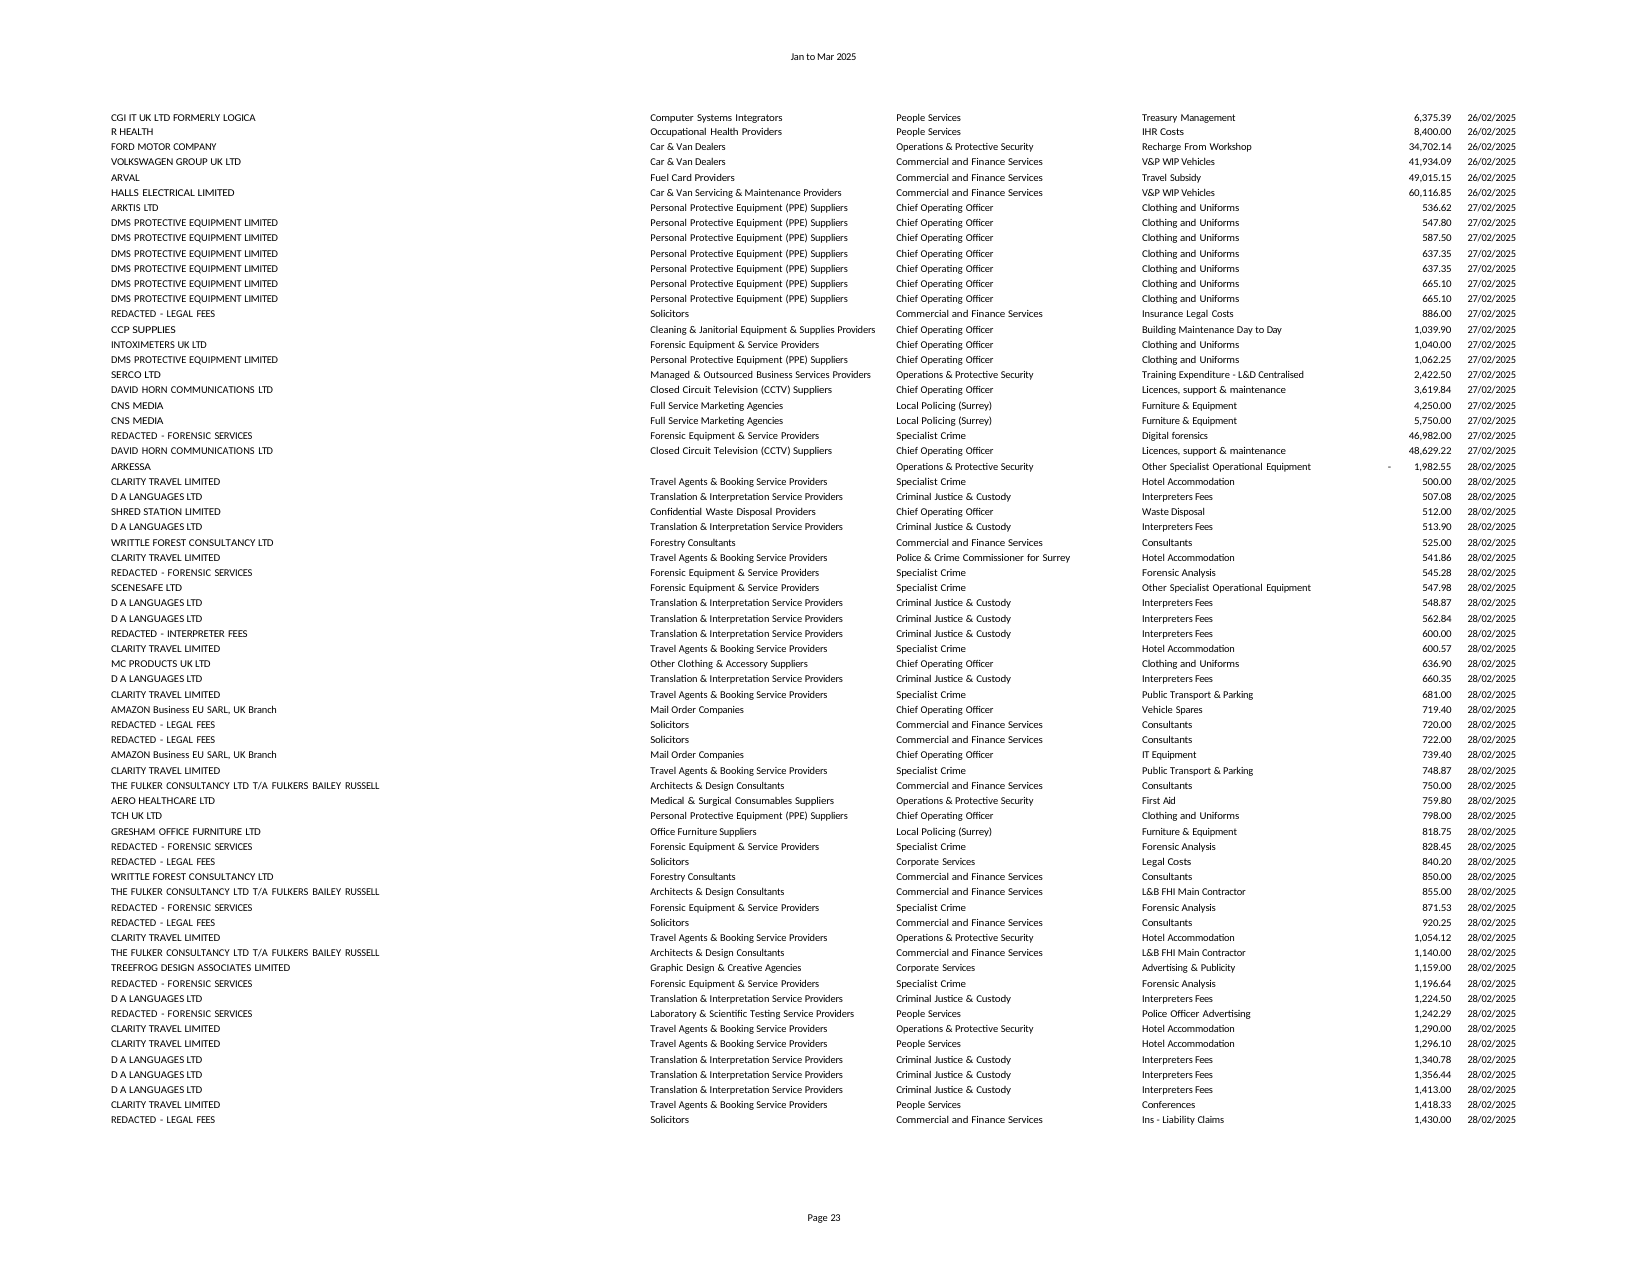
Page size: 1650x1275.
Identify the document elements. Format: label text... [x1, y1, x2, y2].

table_cell Police Officer Advertising [1106, 1007, 1349, 1022]
table_cell MC PRODUCTS UK LTD [108, 657, 519, 672]
table_cell [1349, 1068, 1399, 1083]
table_cell Commercial and Finance Services [888, 1113, 1106, 1127]
table_cell Chief Operating Officer [888, 353, 1106, 368]
table_cell 28/02/2025 [1459, 505, 1521, 520]
table_cell REDACTED - FORENSIC SERVICES [108, 566, 519, 581]
table_cell Chief Operating Officer [888, 505, 1106, 520]
table_cell 818.75 [1400, 824, 1459, 839]
table_cell [1349, 824, 1399, 839]
table_cell [1349, 429, 1399, 444]
table_cell Commercial and Finance Services [888, 718, 1106, 733]
table_cell Forensic Equipment & Service Providers [519, 429, 888, 444]
table_cell GRESHAM OFFICE FURNITURE LTD [108, 824, 519, 839]
table_cell Criminal Justice & Custody [888, 1053, 1106, 1068]
table_cell Forensic Equipment & Service Providers [519, 566, 888, 581]
table_cell 636.90 [1400, 657, 1459, 672]
table_cell 27/02/2025 [1459, 444, 1521, 459]
table_cell 739.40 [1400, 748, 1459, 763]
table_cell Hotel Accommodation [1106, 931, 1349, 946]
table_cell Chief Operating Officer [888, 246, 1106, 262]
table_cell Closed Circuit Television (CCTV) Suppliers [519, 444, 888, 459]
table_cell People Services [888, 1098, 1106, 1113]
table_cell 28/02/2025 [1459, 855, 1521, 870]
table_cell Clothing and Uniforms [1106, 231, 1349, 246]
table_cell 27/02/2025 [1459, 246, 1521, 262]
table_cell [1521, 277, 1525, 292]
table_cell 26/02/2025 [1459, 186, 1521, 201]
table_cell 798.00 [1400, 809, 1459, 824]
table_cell Personal Protective Equipment (PPE) Suppliers [519, 216, 888, 231]
table_cell [1349, 110, 1399, 125]
table_cell Clothing and Uniforms [1106, 353, 1349, 368]
table_cell 1,356.44 [1400, 1068, 1459, 1083]
table_cell ARKTIS LTD [108, 201, 519, 216]
table_cell [1349, 976, 1399, 992]
table_cell [1521, 429, 1525, 444]
table_cell Translation & Interpretation Service Providers [519, 1053, 888, 1068]
table_cell [1521, 1083, 1525, 1098]
table_cell 28/02/2025 [1459, 627, 1521, 642]
table_cell Training Expenditure - L&D Centralised [1106, 368, 1349, 383]
table_cell IHR Costs [1106, 125, 1349, 140]
table_cell 1,242.29 [1400, 1007, 1459, 1022]
table_cell [1349, 1098, 1399, 1113]
table_cell Licences, support & maintenance [1106, 444, 1349, 459]
table_cell 28/02/2025 [1459, 1113, 1521, 1127]
table_cell D A LANGUAGES LTD [108, 672, 519, 687]
table_cell [1521, 870, 1525, 885]
table_cell 26/02/2025 [1459, 125, 1521, 140]
table_cell [1349, 1083, 1399, 1098]
table_cell Chief Operating Officer [888, 292, 1106, 307]
table_cell DMS PROTECTIVE EQUIPMENT LIMITED [108, 277, 519, 292]
table_cell [1349, 186, 1399, 201]
table_cell Hotel Accommodation [1106, 1022, 1349, 1037]
table_cell [1349, 1037, 1399, 1052]
table_cell [1349, 611, 1399, 627]
table_cell Solicitors [519, 307, 888, 322]
table_cell [1349, 688, 1399, 703]
table_cell SERCO LTD [108, 368, 519, 383]
table_cell Personal Protective Equipment (PPE) Suppliers [519, 262, 888, 277]
table_cell Solicitors [519, 855, 888, 870]
table_cell Specialist Crime [888, 976, 1106, 992]
table_cell 28/02/2025 [1459, 976, 1521, 992]
table_cell REDACTED - LEGAL FEES [108, 916, 519, 931]
table_cell 525.00 [1400, 535, 1459, 551]
table_cell Translation & Interpretation Service Providers [519, 1068, 888, 1083]
table_cell 28/02/2025 [1459, 824, 1521, 839]
table_cell Commercial and Finance Services [888, 307, 1106, 322]
table_cell 28/02/2025 [1459, 946, 1521, 961]
table_cell Solicitors [519, 718, 888, 733]
table_cell [1521, 475, 1525, 490]
table_cell [1521, 840, 1525, 855]
table_cell [1349, 475, 1399, 490]
table_cell REDACTED - FORENSIC SERVICES [108, 976, 519, 992]
table_cell REDACTED - FORENSIC SERVICES [108, 900, 519, 916]
table_cell Other Specialist Operational Equipment [1106, 459, 1349, 474]
table_cell Forensic Equipment & Service Providers [519, 581, 888, 596]
table_cell 28/02/2025 [1459, 581, 1521, 596]
table_cell - [1349, 459, 1399, 474]
table_cell REDACTED - FORENSIC SERVICES [108, 429, 519, 444]
table_cell 1,430.00 [1400, 1113, 1459, 1127]
table_cell 6,375.39 [1400, 110, 1459, 125]
table_cell 41,934.09 [1400, 155, 1459, 170]
table_cell Forensic Equipment & Service Providers [519, 840, 888, 855]
table_cell 28/02/2025 [1459, 733, 1521, 748]
table_cell Translation & Interpretation Service Providers [519, 672, 888, 687]
table_cell 28/02/2025 [1459, 870, 1521, 885]
table_cell 28/02/2025 [1459, 1098, 1521, 1113]
table_cell 886.00 [1400, 307, 1459, 322]
table_cell [1349, 262, 1399, 277]
table_cell Conferences [1106, 1098, 1349, 1113]
table_cell 759.80 [1400, 794, 1459, 809]
table_cell [1521, 976, 1525, 992]
table_cell Legal Costs [1106, 855, 1349, 870]
table_cell [1521, 186, 1525, 201]
table_cell [1349, 246, 1399, 262]
table_cell 28/02/2025 [1459, 520, 1521, 535]
table_cell Car & Van Servicing & Maintenance Providers [519, 186, 888, 201]
table_cell VOLKSWAGEN GROUP UK LTD [108, 155, 519, 170]
table_cell People Services [888, 110, 1106, 125]
table_cell 28/02/2025 [1459, 900, 1521, 916]
table_cell [1349, 794, 1399, 809]
table_cell Forensic Analysis [1106, 900, 1349, 916]
table_cell Chief Operating Officer [888, 338, 1106, 353]
table_cell [1349, 931, 1399, 946]
table_cell Furniture & Equipment [1106, 414, 1349, 429]
table_cell 541.86 [1400, 551, 1459, 566]
table_cell 27/02/2025 [1459, 262, 1521, 277]
table_cell Travel Agents & Booking Service Providers [519, 1098, 888, 1113]
table_cell 28/02/2025 [1459, 764, 1521, 779]
table_cell [1521, 931, 1525, 946]
table_cell Forensic Equipment & Service Providers [519, 338, 888, 353]
table_cell [1521, 611, 1525, 627]
table_cell HALLS ELECTRICAL LIMITED [108, 186, 519, 201]
table_cell Translation & Interpretation Service Providers [519, 611, 888, 627]
table_cell 637.35 [1400, 246, 1459, 262]
table_cell [1349, 596, 1399, 611]
table_cell 547.98 [1400, 581, 1459, 596]
table_cell [1349, 1113, 1399, 1127]
table_cell 28/02/2025 [1459, 642, 1521, 657]
table_cell DAVID HORN COMMUNICATIONS LTD [108, 444, 519, 459]
table_cell [1521, 1068, 1525, 1083]
table_cell [1521, 535, 1525, 551]
table_cell Translation & Interpretation Service Providers [519, 520, 888, 535]
table_cell 1,224.50 [1400, 992, 1459, 1007]
table_cell Public Transport & Parking [1106, 764, 1349, 779]
table_cell Local Policing (Surrey) [888, 414, 1106, 429]
table_cell Graphic Design & Creative Agencies [519, 961, 888, 976]
table_cell REDACTED - LEGAL FEES [108, 1113, 519, 1127]
table_cell Clothing and Uniforms [1106, 216, 1349, 231]
table_cell Forensic Equipment & Service Providers [519, 976, 888, 992]
table_cell 681.00 [1400, 688, 1459, 703]
table_cell [1349, 946, 1399, 961]
table_cell Corporate Services [888, 855, 1106, 870]
table_cell Interpreters Fees [1106, 672, 1349, 687]
table_cell Travel Subsidy [1106, 170, 1349, 186]
table_cell Commercial and Finance Services [888, 885, 1106, 900]
table_cell 26/02/2025 [1459, 110, 1521, 125]
table_cell 600.00 [1400, 627, 1459, 642]
table_cell Car & Van Dealers [519, 155, 888, 170]
table_cell 28/02/2025 [1459, 596, 1521, 611]
table_cell Operations & Protective Security [888, 1022, 1106, 1037]
table_cell [1349, 125, 1399, 140]
table_cell 1,054.12 [1400, 931, 1459, 946]
table_cell [1349, 444, 1399, 459]
table_cell Translation & Interpretation Service Providers [519, 992, 888, 1007]
table_cell [1349, 1007, 1399, 1022]
table_cell Treasury Management [1106, 110, 1349, 125]
table_cell [1349, 414, 1399, 429]
table_cell Translation & Interpretation Service Providers [519, 596, 888, 611]
table_cell [1349, 231, 1399, 246]
table_cell 855.00 [1400, 885, 1459, 900]
table_cell L&B FHI Main Contractor [1106, 946, 1349, 961]
table_cell Hotel Accommodation [1106, 475, 1349, 490]
table_cell [1521, 201, 1525, 216]
table_cell [1521, 490, 1525, 505]
table_cell [519, 459, 888, 474]
table_cell 27/02/2025 [1459, 307, 1521, 322]
table_cell Commercial and Finance Services [888, 170, 1106, 186]
table_cell AMAZON Business EU SARL, UK Branch [108, 703, 519, 718]
table_cell 28/02/2025 [1459, 916, 1521, 931]
table_cell CLARITY TRAVEL LIMITED [108, 475, 519, 490]
table_cell [1349, 657, 1399, 672]
table_cell [1349, 338, 1399, 353]
table_cell [1521, 246, 1525, 262]
table_cell Personal Protective Equipment (PPE) Suppliers [519, 231, 888, 246]
table_cell Fuel Card Providers [519, 170, 888, 186]
table_cell 27/02/2025 [1459, 338, 1521, 353]
table_cell [1521, 216, 1525, 231]
table_cell [1521, 992, 1525, 1007]
table_cell Waste Disposal [1106, 505, 1349, 520]
table_cell Translation & Interpretation Service Providers [519, 627, 888, 642]
table_cell Travel Agents & Booking Service Providers [519, 1022, 888, 1037]
table_cell 1,296.10 [1400, 1037, 1459, 1052]
table_cell 562.84 [1400, 611, 1459, 627]
table_cell Interpreters Fees [1106, 490, 1349, 505]
table_cell Specialist Crime [888, 900, 1106, 916]
table_cell 512.00 [1400, 505, 1459, 520]
table_cell D A LANGUAGES LTD [108, 596, 519, 611]
table_cell 26/02/2025 [1459, 155, 1521, 170]
table_cell 28/02/2025 [1459, 794, 1521, 809]
table_cell Clothing and Uniforms [1106, 277, 1349, 292]
table_cell [1521, 718, 1525, 733]
table_cell CLARITY TRAVEL LIMITED [108, 551, 519, 566]
table_cell Travel Agents & Booking Service Providers [519, 551, 888, 566]
table_cell CLARITY TRAVEL LIMITED [108, 642, 519, 657]
table_cell 1,040.00 [1400, 338, 1459, 353]
table_cell 26/02/2025 [1459, 170, 1521, 186]
table_cell Occupational Health Providers [519, 125, 888, 140]
table_cell 719.40 [1400, 703, 1459, 718]
table_cell Consultants [1106, 718, 1349, 733]
table_cell 28/02/2025 [1459, 1068, 1521, 1083]
table_cell Criminal Justice & Custody [888, 627, 1106, 642]
table_cell D A LANGUAGES LTD [108, 1068, 519, 1083]
table_cell Forensic Analysis [1106, 566, 1349, 581]
table_cell [1521, 946, 1525, 961]
table_cell CLARITY TRAVEL LIMITED [108, 931, 519, 946]
table_cell Clothing and Uniforms [1106, 657, 1349, 672]
table_cell [1521, 672, 1525, 687]
table_cell 748.87 [1400, 764, 1459, 779]
table_cell Other Clothing & Accessory Suppliers [519, 657, 888, 672]
table_cell [1349, 140, 1399, 155]
table_cell [1349, 551, 1399, 566]
table_cell [1521, 262, 1525, 277]
table_cell [1521, 1053, 1525, 1068]
table_cell [1349, 764, 1399, 779]
table_cell 1,413.00 [1400, 1083, 1459, 1098]
table_cell Commercial and Finance Services [888, 779, 1106, 794]
table_cell 1,340.78 [1400, 1053, 1459, 1068]
table_cell REDACTED - LEGAL FEES [108, 307, 519, 322]
table_cell [1349, 900, 1399, 916]
table_cell [1349, 216, 1399, 231]
table_cell 637.35 [1400, 262, 1459, 277]
table_cell Commercial and Finance Services [888, 535, 1106, 551]
table_cell [1349, 581, 1399, 596]
table_cell [1349, 277, 1399, 292]
table_cell Travel Agents & Booking Service Providers [519, 475, 888, 490]
table_cell Full Service Marketing Agencies [519, 399, 888, 414]
table_cell REDACTED - INTERPRETER FEES [108, 627, 519, 642]
table_cell Interpreters Fees [1106, 1053, 1349, 1068]
table_cell [1521, 627, 1525, 642]
table_cell Travel Agents & Booking Service Providers [519, 688, 888, 703]
table_cell [1349, 855, 1399, 870]
table_cell 850.00 [1400, 870, 1459, 885]
table_cell REDACTED - LEGAL FEES [108, 733, 519, 748]
table_cell 587.50 [1400, 231, 1459, 246]
table_cell Interpreters Fees [1106, 1083, 1349, 1098]
table_cell Ins - Liability Claims [1106, 1113, 1349, 1127]
table_cell Local Policing (Surrey) [888, 824, 1106, 839]
table_cell 48,629.22 [1400, 444, 1459, 459]
table_cell [1349, 809, 1399, 824]
table_cell D A LANGUAGES LTD [108, 992, 519, 1007]
table_cell 1,039.90 [1400, 323, 1459, 338]
table_cell REDACTED - FORENSIC SERVICES [108, 1007, 519, 1022]
table_cell 28/02/2025 [1459, 718, 1521, 733]
table_cell 28/02/2025 [1459, 688, 1521, 703]
table_cell [1521, 399, 1525, 414]
table_cell Interpreters Fees [1106, 611, 1349, 627]
table_cell Criminal Justice & Custody [888, 1083, 1106, 1098]
table_cell [1521, 581, 1525, 596]
table_cell 665.10 [1400, 292, 1459, 307]
table_cell 28/02/2025 [1459, 475, 1521, 490]
table_cell [1521, 459, 1525, 474]
table_cell Interpreters Fees [1106, 520, 1349, 535]
table_cell R HEALTH [108, 125, 519, 140]
table_cell REDACTED - LEGAL FEES [108, 855, 519, 870]
table_cell [1521, 961, 1525, 976]
table_cell 28/02/2025 [1459, 459, 1521, 474]
table_cell D A LANGUAGES LTD [108, 1083, 519, 1098]
table_cell Clothing and Uniforms [1106, 338, 1349, 353]
table_cell INTOXIMETERS UK LTD [108, 338, 519, 353]
table_cell Closed Circuit Television (CCTV) Suppliers [519, 383, 888, 398]
table_cell DMS PROTECTIVE EQUIPMENT LIMITED [108, 231, 519, 246]
table_cell Police & Crime Commissioner for Surrey [888, 551, 1106, 566]
table_cell Criminal Justice & Custody [888, 490, 1106, 505]
table_cell [1521, 748, 1525, 763]
table_cell 27/02/2025 [1459, 414, 1521, 429]
table_cell [1521, 703, 1525, 718]
table_cell Consultants [1106, 916, 1349, 931]
table_cell Chief Operating Officer [888, 703, 1106, 718]
table_cell 1,418.33 [1400, 1098, 1459, 1113]
table_cell Hotel Accommodation [1106, 551, 1349, 566]
table_cell Criminal Justice & Custody [888, 672, 1106, 687]
table_cell Travel Agents & Booking Service Providers [519, 931, 888, 946]
table_cell 27/02/2025 [1459, 231, 1521, 246]
table_cell 722.00 [1400, 733, 1459, 748]
table_cell ARKESSA [108, 459, 519, 474]
table_cell Operations & Protective Security [888, 794, 1106, 809]
table_cell 27/02/2025 [1459, 383, 1521, 398]
table_cell [1521, 642, 1525, 657]
table_cell 28/02/2025 [1459, 809, 1521, 824]
table_cell [1349, 1053, 1399, 1068]
table_cell First Aid [1106, 794, 1349, 809]
table_cell Specialist Crime [888, 475, 1106, 490]
table_cell Chief Operating Officer [888, 748, 1106, 763]
table_cell Digital forensics [1106, 429, 1349, 444]
table_cell D A LANGUAGES LTD [108, 611, 519, 627]
table_cell 3,619.84 [1400, 383, 1459, 398]
table_cell [1349, 840, 1399, 855]
table_cell 5,750.00 [1400, 414, 1459, 429]
table_cell Chief Operating Officer [888, 809, 1106, 824]
table_cell [1521, 809, 1525, 824]
table_cell 28/02/2025 [1459, 611, 1521, 627]
table_cell CCP SUPPLIES [108, 323, 519, 338]
table_cell [1349, 870, 1399, 885]
table_cell [1349, 703, 1399, 718]
table_cell Personal Protective Equipment (PPE) Suppliers [519, 246, 888, 262]
table_cell 28/02/2025 [1459, 779, 1521, 794]
table_cell Hotel Accommodation [1106, 1037, 1349, 1052]
table_cell [1521, 125, 1525, 140]
table_cell WRITTLE FOREST CONSULTANCY LTD [108, 870, 519, 885]
table_cell 28/02/2025 [1459, 490, 1521, 505]
table_cell Operations & Protective Security [888, 931, 1106, 946]
table_cell 27/02/2025 [1459, 353, 1521, 368]
table_cell Criminal Justice & Custody [888, 611, 1106, 627]
table_cell Personal Protective Equipment (PPE) Suppliers [519, 201, 888, 216]
table_cell [1349, 1022, 1399, 1037]
table_cell Interpreters Fees [1106, 627, 1349, 642]
table_cell Chief Operating Officer [888, 216, 1106, 231]
table_cell Commercial and Finance Services [888, 186, 1106, 201]
table_cell [1521, 444, 1525, 459]
table_cell Travel Agents & Booking Service Providers [519, 1037, 888, 1052]
table_cell Consultants [1106, 733, 1349, 748]
table_cell 1,290.00 [1400, 1022, 1459, 1037]
table_cell 28/02/2025 [1459, 931, 1521, 946]
table_cell [1521, 338, 1525, 353]
table_cell Commercial and Finance Services [888, 870, 1106, 885]
table_cell Corporate Services [888, 961, 1106, 976]
table_cell 49,015.15 [1400, 170, 1459, 186]
table_cell 920.25 [1400, 916, 1459, 931]
table_cell Architects & Design Consultants [519, 779, 888, 794]
table_cell [1521, 779, 1525, 794]
table_cell [1349, 566, 1399, 581]
table_cell Interpreters Fees [1106, 1068, 1349, 1083]
table_cell Forestry Consultants [519, 535, 888, 551]
table_cell Furniture & Equipment [1106, 824, 1349, 839]
table_cell DMS PROTECTIVE EQUIPMENT LIMITED [108, 262, 519, 277]
table_cell Local Policing (Surrey) [888, 399, 1106, 414]
table_cell [1521, 596, 1525, 611]
table_cell 1,196.64 [1400, 976, 1459, 992]
table_cell [1521, 688, 1525, 703]
table_cell CNS MEDIA [108, 414, 519, 429]
table_cell 28/02/2025 [1459, 885, 1521, 900]
table_cell Translation & Interpretation Service Providers [519, 1083, 888, 1098]
table_cell 27/02/2025 [1459, 429, 1521, 444]
table_cell D A LANGUAGES LTD [108, 1053, 519, 1068]
table_cell Chief Operating Officer [888, 383, 1106, 398]
table_cell TREEFROG DESIGN ASSOCIATES LIMITED [108, 961, 519, 976]
table_cell THE FULKER CONSULTANCY LTD T/A FULKERS BAILEY RUSSELL [108, 946, 519, 961]
table_cell 28/02/2025 [1459, 566, 1521, 581]
table_cell 840.20 [1400, 855, 1459, 870]
table_cell 34,702.14 [1400, 140, 1459, 155]
table_cell FORD MOTOR COMPANY [108, 140, 519, 155]
table_cell [1521, 794, 1525, 809]
table_cell Travel Agents & Booking Service Providers [519, 642, 888, 657]
table_cell [1349, 885, 1399, 900]
table_cell [1349, 627, 1399, 642]
table_cell 600.57 [1400, 642, 1459, 657]
table_cell V&P WIP Vehicles [1106, 155, 1349, 170]
table_cell [1349, 672, 1399, 687]
table_cell Laboratory & Scientific Testing Service Providers [519, 1007, 888, 1022]
table_cell Chief Operating Officer [888, 231, 1106, 246]
table_cell [1521, 764, 1525, 779]
table_cell 665.10 [1400, 277, 1459, 292]
table_cell Personal Protective Equipment (PPE) Suppliers [519, 353, 888, 368]
table_cell Operations & Protective Security [888, 140, 1106, 155]
table_cell 28/02/2025 [1459, 672, 1521, 687]
table_cell Solicitors [519, 733, 888, 748]
table_cell Clothing and Uniforms [1106, 262, 1349, 277]
table_cell [1349, 733, 1399, 748]
table_cell [1349, 642, 1399, 657]
table_cell DMS PROTECTIVE EQUIPMENT LIMITED [108, 292, 519, 307]
table_cell 513.90 [1400, 520, 1459, 535]
table_cell [1521, 657, 1525, 672]
table_cell 828.45 [1400, 840, 1459, 855]
table_cell 8,400.00 [1400, 125, 1459, 140]
table_cell 871.53 [1400, 900, 1459, 916]
table_cell 507.08 [1400, 490, 1459, 505]
table_cell 60,116.85 [1400, 186, 1459, 201]
table_cell Personal Protective Equipment (PPE) Suppliers [519, 292, 888, 307]
table_cell Insurance Legal Costs [1106, 307, 1349, 322]
table_cell SHRED STATION LIMITED [108, 505, 519, 520]
table_cell [1521, 1037, 1525, 1052]
table_cell 28/02/2025 [1459, 992, 1521, 1007]
table_cell Forensic Analysis [1106, 840, 1349, 855]
table_cell REDACTED - LEGAL FEES [108, 718, 519, 733]
table_cell Specialist Crime [888, 688, 1106, 703]
table_cell People Services [888, 1007, 1106, 1022]
table_cell WRITTLE FOREST CONSULTANCY LTD [108, 535, 519, 551]
table_cell [1349, 718, 1399, 733]
table_cell [1521, 1022, 1525, 1037]
table_cell 28/02/2025 [1459, 551, 1521, 566]
table_cell Building Maintenance Day to Day [1106, 323, 1349, 338]
table_cell [1521, 505, 1525, 520]
table_cell V&P WIP Vehicles [1106, 186, 1349, 201]
table_cell ARVAL [108, 170, 519, 186]
table_cell Criminal Justice & Custody [888, 1068, 1106, 1083]
table_cell [1349, 307, 1399, 322]
table_cell 1,140.00 [1400, 946, 1459, 961]
table_cell Criminal Justice & Custody [888, 596, 1106, 611]
table_cell [1521, 414, 1525, 429]
table_cell [1349, 916, 1399, 931]
table_cell THE FULKER CONSULTANCY LTD T/A FULKERS BAILEY RUSSELL [108, 779, 519, 794]
table_cell Clothing and Uniforms [1106, 246, 1349, 262]
table_cell [1521, 307, 1525, 322]
table_cell People Services [888, 125, 1106, 140]
table_cell 28/02/2025 [1459, 1022, 1521, 1037]
table_cell Chief Operating Officer [888, 262, 1106, 277]
table_cell Consultants [1106, 870, 1349, 885]
table_cell [1521, 566, 1525, 581]
table_cell [1349, 155, 1399, 170]
table_cell 1,982.55 [1400, 459, 1459, 474]
table_cell Confidential Waste Disposal Providers [519, 505, 888, 520]
table_cell 27/02/2025 [1459, 292, 1521, 307]
table_cell CLARITY TRAVEL LIMITED [108, 764, 519, 779]
table_cell [1349, 748, 1399, 763]
table_cell Computer Systems Integrators [519, 110, 888, 125]
table_cell REDACTED - FORENSIC SERVICES [108, 840, 519, 855]
table_cell Interpreters Fees [1106, 596, 1349, 611]
table_cell CNS MEDIA [108, 399, 519, 414]
table_cell 547.80 [1400, 216, 1459, 231]
table_cell Car & Van Dealers [519, 140, 888, 155]
table_cell TCH UK LTD [108, 809, 519, 824]
table_cell Consultants [1106, 535, 1349, 551]
table_cell Furniture & Equipment [1106, 399, 1349, 414]
table_cell Commercial and Finance Services [888, 946, 1106, 961]
table_cell Architects & Design Consultants [519, 946, 888, 961]
table_cell [1521, 140, 1525, 155]
table_cell Forensic Equipment & Service Providers [519, 900, 888, 916]
table_cell [1349, 292, 1399, 307]
table_cell 545.28 [1400, 566, 1459, 581]
table_cell [1349, 520, 1399, 535]
table_cell 750.00 [1400, 779, 1459, 794]
table_cell [1349, 535, 1399, 551]
table_cell 27/02/2025 [1459, 323, 1521, 338]
table_cell Clothing and Uniforms [1106, 809, 1349, 824]
table_cell Specialist Crime [888, 764, 1106, 779]
table_cell 4,250.00 [1400, 399, 1459, 414]
table_cell Chief Operating Officer [888, 201, 1106, 216]
table_cell 720.00 [1400, 718, 1459, 733]
table_cell Criminal Justice & Custody [888, 520, 1106, 535]
table_cell Operations & Protective Security [888, 368, 1106, 383]
table_cell Forensic Analysis [1106, 976, 1349, 992]
table_cell Chief Operating Officer [888, 277, 1106, 292]
table_cell [1349, 323, 1399, 338]
table_cell [1349, 353, 1399, 368]
table_cell 27/02/2025 [1459, 368, 1521, 383]
table_cell CLARITY TRAVEL LIMITED [108, 1098, 519, 1113]
table_cell [1521, 885, 1525, 900]
table_cell Other Specialist Operational Equipment [1106, 581, 1349, 596]
table_cell Commercial and Finance Services [888, 733, 1106, 748]
table_cell Managed & Outsourced Business Services Providers [519, 368, 888, 383]
table_cell 660.35 [1400, 672, 1459, 687]
table_cell Specialist Crime [888, 566, 1106, 581]
table_cell Public Transport & Parking [1106, 688, 1349, 703]
table_cell People Services [888, 1037, 1106, 1052]
table_cell Solicitors [519, 1113, 888, 1127]
table_cell 27/02/2025 [1459, 399, 1521, 414]
table_cell 46,982.00 [1400, 429, 1459, 444]
table_cell Office Furniture Suppliers [519, 824, 888, 839]
table_cell Consultants [1106, 779, 1349, 794]
table_cell Forestry Consultants [519, 870, 888, 885]
table_cell 28/02/2025 [1459, 1083, 1521, 1098]
table_cell 2,422.50 [1400, 368, 1459, 383]
table_cell CLARITY TRAVEL LIMITED [108, 688, 519, 703]
table_cell Criminal Justice & Custody [888, 992, 1106, 1007]
table_cell 27/02/2025 [1459, 277, 1521, 292]
table_cell 26/02/2025 [1459, 140, 1521, 155]
table_cell D A LANGUAGES LTD [108, 520, 519, 535]
table_cell L&B FHI Main Contractor [1106, 885, 1349, 900]
table_cell 28/02/2025 [1459, 1037, 1521, 1052]
table_cell CLARITY TRAVEL LIMITED [108, 1022, 519, 1037]
table_cell Personal Protective Equipment (PPE) Suppliers [519, 809, 888, 824]
table_cell [1521, 1007, 1525, 1022]
table_cell 28/02/2025 [1459, 1007, 1521, 1022]
table_cell [1521, 900, 1525, 916]
table_cell Licences, support & maintenance [1106, 383, 1349, 398]
table_cell DMS PROTECTIVE EQUIPMENT LIMITED [108, 216, 519, 231]
table_cell Interpreters Fees [1106, 992, 1349, 1007]
table_cell [1521, 551, 1525, 566]
table_cell [1349, 490, 1399, 505]
table_cell Travel Agents & Booking Service Providers [519, 764, 888, 779]
table_cell [1521, 855, 1525, 870]
table_cell Solicitors [519, 916, 888, 931]
table_cell [1349, 992, 1399, 1007]
table_cell CLARITY TRAVEL LIMITED [108, 1037, 519, 1052]
table_cell [1521, 520, 1525, 535]
table_cell 28/02/2025 [1459, 748, 1521, 763]
table_cell [1521, 1098, 1525, 1113]
table_cell Clothing and Uniforms [1106, 292, 1349, 307]
table_cell [1521, 155, 1525, 170]
table_cell 1,062.25 [1400, 353, 1459, 368]
table_cell Chief Operating Officer [888, 657, 1106, 672]
table_cell Mail Order Companies [519, 748, 888, 763]
table_cell 28/02/2025 [1459, 535, 1521, 551]
table_cell Specialist Crime [888, 642, 1106, 657]
table_cell [1521, 368, 1525, 383]
table_cell IT Equipment [1106, 748, 1349, 763]
table_cell [1349, 779, 1399, 794]
table_cell 27/02/2025 [1459, 201, 1521, 216]
table_cell [1349, 201, 1399, 216]
table_cell [1521, 733, 1525, 748]
table_cell 28/02/2025 [1459, 840, 1521, 855]
table_cell Medical & Surgical Consumables Suppliers [519, 794, 888, 809]
table_cell Chief Operating Officer [888, 444, 1106, 459]
table_cell AERO HEALTHCARE LTD [108, 794, 519, 809]
table_cell AMAZON Business EU SARL, UK Branch [108, 748, 519, 763]
table_cell [1349, 505, 1399, 520]
table_cell Specialist Crime [888, 840, 1106, 855]
table_cell [1349, 368, 1399, 383]
table_cell Personal Protective Equipment (PPE) Suppliers [519, 277, 888, 292]
table_cell Operations & Protective Security [888, 459, 1106, 474]
table_cell Full Service Marketing Agencies [519, 414, 888, 429]
table_cell Vehicle Spares [1106, 703, 1349, 718]
table_cell [1521, 231, 1525, 246]
table_cell 27/02/2025 [1459, 216, 1521, 231]
table_cell [1521, 383, 1525, 398]
table_cell [1521, 170, 1525, 186]
table_cell Chief Operating Officer [888, 323, 1106, 338]
table_cell DMS PROTECTIVE EQUIPMENT LIMITED [108, 353, 519, 368]
table_cell Clothing and Uniforms [1106, 201, 1349, 216]
table_cell [1521, 323, 1525, 338]
table_cell 536.62 [1400, 201, 1459, 216]
table_cell Architects & Design Consultants [519, 885, 888, 900]
table_cell Commercial and Finance Services [888, 155, 1106, 170]
table_cell 500.00 [1400, 475, 1459, 490]
table_cell D A LANGUAGES LTD [108, 490, 519, 505]
table_cell 548.87 [1400, 596, 1459, 611]
table_cell 1,159.00 [1400, 961, 1459, 976]
table_cell Translation & Interpretation Service Providers [519, 490, 888, 505]
table_cell Specialist Crime [888, 429, 1106, 444]
table_cell [1349, 399, 1399, 414]
table_cell Mail Order Companies [519, 703, 888, 718]
table_cell Commercial and Finance Services [888, 916, 1106, 931]
table_cell DMS PROTECTIVE EQUIPMENT LIMITED [108, 246, 519, 262]
table_cell [1521, 292, 1525, 307]
table_cell [1349, 383, 1399, 398]
table_cell Advertising & Publicity [1106, 961, 1349, 976]
table_cell 28/02/2025 [1459, 1053, 1521, 1068]
table_cell Recharge From Workshop [1106, 140, 1349, 155]
table_cell CGI IT UK LTD FORMERLY LOGICA [108, 110, 519, 125]
table_cell DAVID HORN COMMUNICATIONS LTD [108, 383, 519, 398]
table_cell SCENESAFE LTD [108, 581, 519, 596]
table_cell [1349, 170, 1399, 186]
table_cell [1349, 961, 1399, 976]
table_cell [1521, 353, 1525, 368]
table_cell Specialist Crime [888, 581, 1106, 596]
table_cell 28/02/2025 [1459, 703, 1521, 718]
table_cell Cleaning & Janitorial Equipment & Supplies Providers [519, 323, 888, 338]
table_cell [1521, 110, 1525, 125]
table_cell 28/02/2025 [1459, 961, 1521, 976]
table_cell Hotel Accommodation [1106, 642, 1349, 657]
table_cell [1521, 1113, 1525, 1127]
table_cell THE FULKER CONSULTANCY LTD T/A FULKERS BAILEY RUSSELL [108, 885, 519, 900]
table_cell [1521, 916, 1525, 931]
table_cell [1521, 824, 1525, 839]
table_cell 28/02/2025 [1459, 657, 1521, 672]
